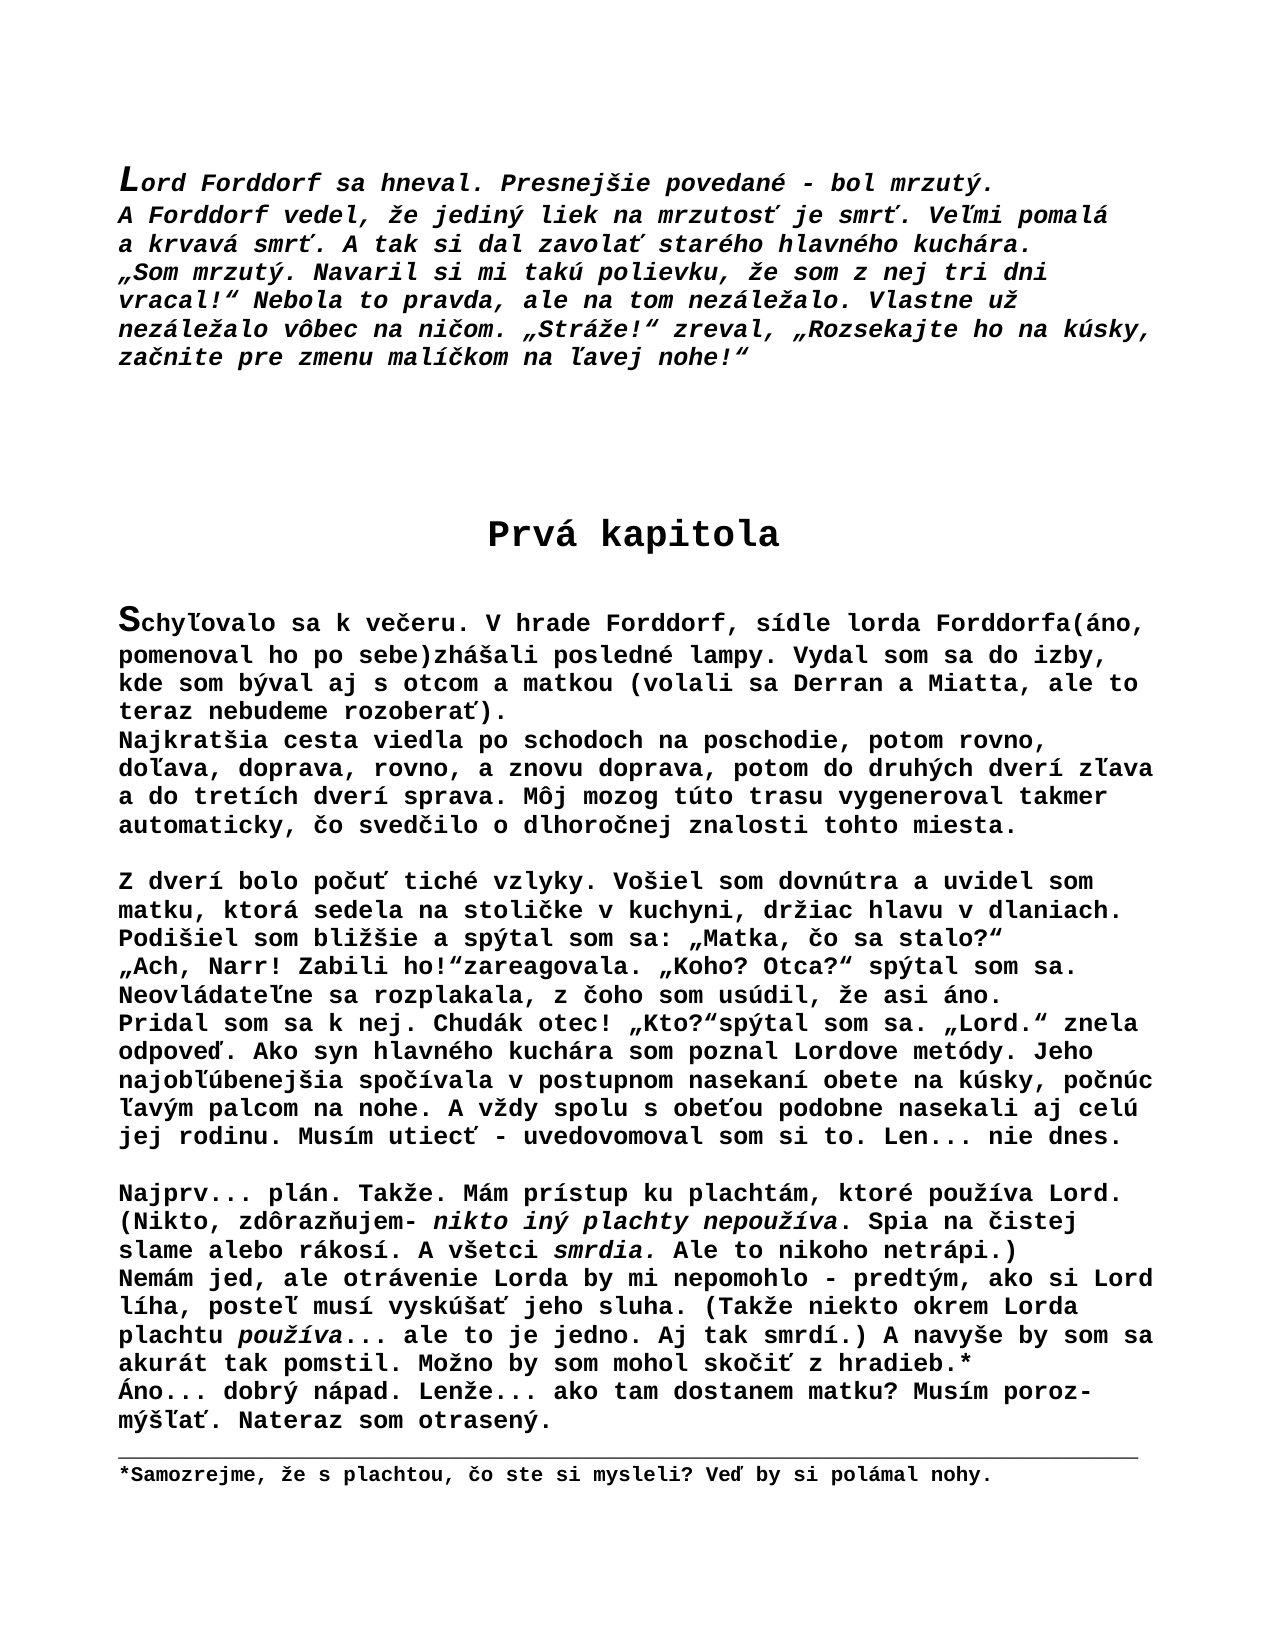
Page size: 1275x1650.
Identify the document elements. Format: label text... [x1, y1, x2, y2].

text a krvavá smrť. A tak si dal zavolať starého hlavného kuchára. [118, 231, 1157, 260]
text „Ach, Narr! Zabili ho!“zareagovala. „Koho? Otca?“ spýtal som sa. [118, 954, 1157, 982]
text Neovládateľne sa rozplakala, z čoho som usúdil, že asi áno. [118, 982, 1157, 1011]
text Najprv... plán. Takže. Mám prístup ku plachtám, ktoré používa Lord. [118, 1181, 1157, 1209]
text líha, posteľ musí vyskúšať jeho sluha. (Takže niekto okrem Lorda plachtu používa... ale to je jedno. Aj tak smrdí.) A navyše by som sa akurát tak pomstil. Možno by som mohol skočiť z hradieb.* [118, 1294, 1157, 1379]
text „Som mrzutý. Navaril si mi takú polievku, že som z nej tri dni vracal!“ Nebola to pravda, ale na tom nezáležalo. Vlastne už nezáležalo vôbec na ničom. „Stráže!“ zreval, „Rozsekajte ho na kúsky, začnite pre zmenu malíčkom na ľavej nohe!“ [118, 260, 1157, 373]
text Schyľovalo sa k večeru. V hrade Forddorf, sídle lorda Forddorfa(áno, pomenoval ho po sebe)zhášali posledné lampy. Vydal som sa do izby, kde som býval aj s otcom a matkou (volali sa Derran a Miatta, ale to teraz nebudeme rozoberať). [118, 600, 1157, 727]
text Najkratšia cesta viedla po schodoch na poschodie, potom rovno, doľava, doprava, rovno, a znovu doprava, potom do druhých dverí zľava [118, 727, 1157, 784]
text *Samozrejme, že s plachtou, čo ste si mysleli? Veď by si polámal nohy. [118, 1464, 1157, 1488]
text mýšľať. Nateraz som otrasený. [118, 1407, 1157, 1436]
text Z dverí bolo počuť tiché vzlyky. Vošiel som dovnútra a uvidel som matku, ktorá sedela na stoličke v kuchyni, držiac hlavu v dlaniach. [118, 869, 1157, 926]
text Podišiel som bližšie a spýtal som sa: „Matka, čo sa stalo?“ [118, 926, 1157, 954]
text Pridal som sa k nej. Chudák otec! „Kto?“spýtal som sa. „Lord.“ znela odpoveď. Ako syn hlavného kuchára som poznal Lordove metódy. Jeho najobľúbenejšia spočívala v postupnom nasekaní obete na kúsky, počnúc ľavým palcom na nohe. A vždy spolu s obeťou podobne nasekali aj celú jej rodinu. Musím utiecť - uvedovomoval som si to. Len... nie dnes. [118, 1011, 1157, 1152]
text Lord Forddorf sa hneval. Presnejšie povedané - bol mrzutý. [118, 161, 1157, 203]
text Áno... dobrý nápad. Lenže... ako tam dostanem matku? Musím poroz- [118, 1379, 1157, 1407]
text A Forddorf vedel, že jediný liek na mrzutosť je smrť. Veľmi pomalá [118, 203, 1157, 231]
text (Nikto, zdôrazňujem- nikto iný plachty nepoužíva. Spia na čistej slame alebo rákosí. A všetci smrdia. Ale to nikoho netrápi.) [118, 1209, 1157, 1266]
text Nemám jed, ale otrávenie Lorda by mi nepomohlo - predtým, ako si Lord [118, 1266, 1157, 1294]
text a do tretích dverí sprava. Môj mozog túto trasu vygeneroval takmer automaticky, čo svedčilo o dlhoročnej znalosti tohto miesta. [118, 784, 1157, 841]
text ____________________________________________________________________ [118, 1436, 1157, 1464]
text Prvá kapitola [118, 515, 1157, 557]
